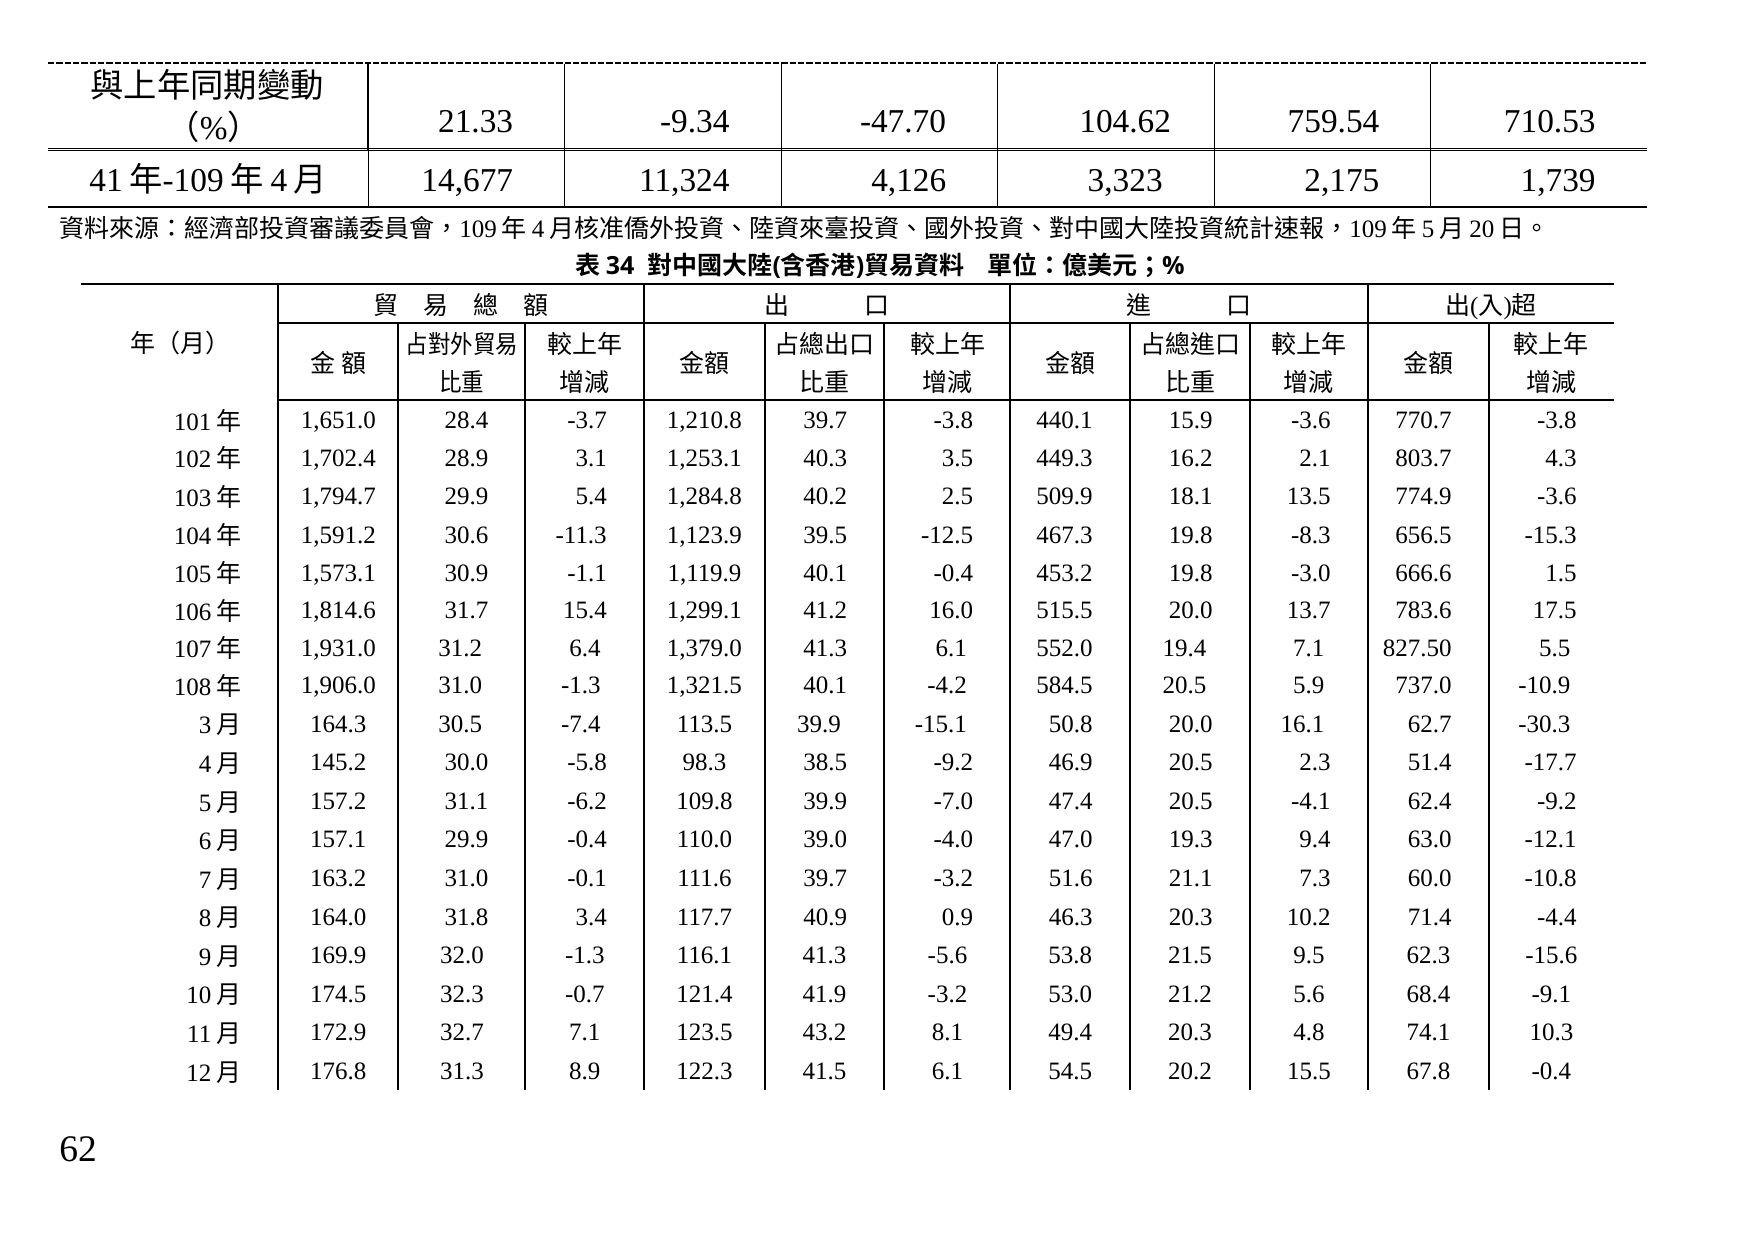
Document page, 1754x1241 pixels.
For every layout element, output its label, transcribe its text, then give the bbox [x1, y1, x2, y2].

table_cell -0.4 [526, 821, 643, 858]
table_cell 98.3 [645, 744, 764, 781]
table_cell 783.6 [1369, 592, 1488, 629]
table_cell 122.3 [645, 1052, 764, 1089]
table_cell 31.8 [399, 898, 524, 935]
table_cell 2.5 [885, 477, 1009, 516]
table_header 出(入)超 [1369, 285, 1614, 322]
table_cell -10.8 [1490, 859, 1614, 897]
table_cell 32.0 [399, 936, 524, 974]
table_cell 467.3 [1011, 516, 1129, 554]
table_cell 47.0 [1011, 821, 1129, 858]
table_cell 552.0 [1011, 629, 1129, 667]
table_cell -0.1 [526, 859, 643, 897]
table_cell 占對外貿易比重 [399, 324, 524, 399]
table_cell 20.5 [1131, 744, 1249, 781]
table_cell 31.7 [399, 592, 524, 629]
table_cell 50.8 [1011, 705, 1129, 743]
table_cell 449.3 [1011, 439, 1129, 477]
table_cell 9月 [81, 936, 277, 974]
table_cell 509.9 [1011, 477, 1129, 516]
table_cell 10.2 [1251, 898, 1367, 935]
table_cell 2,175 [1215, 151, 1430, 206]
table_cell 46.3 [1011, 898, 1129, 935]
table_cell 19.8 [1131, 516, 1249, 554]
table_cell 41.5 [766, 1052, 883, 1089]
table_cell 28.4 [399, 401, 524, 439]
table_cell 172.9 [279, 1014, 397, 1051]
table_cell 710.53 [1431, 62, 1647, 147]
table_cell 164.0 [279, 898, 397, 935]
table_cell 29.9 [399, 821, 524, 858]
table_cell 51.4 [1369, 744, 1488, 781]
table_cell 31.3 [399, 1052, 524, 1089]
table_cell 6.4 [526, 629, 643, 667]
table_cell 62.3 [1369, 936, 1488, 974]
table_cell 5月 [81, 782, 277, 820]
table_cell 737.0 [1369, 667, 1488, 704]
table_cell 62.7 [1369, 705, 1488, 743]
table_cell 20.0 [1131, 705, 1249, 743]
table_cell 71.4 [1369, 898, 1488, 935]
table_cell 145.2 [279, 744, 397, 781]
table_cell 104.62 [998, 62, 1214, 147]
table_cell 30.9 [399, 554, 524, 592]
table_cell -12.5 [885, 516, 1009, 554]
table_cell 29.9 [399, 477, 524, 516]
table_cell 31.2 [399, 629, 524, 667]
table_cell -3.8 [885, 401, 1009, 439]
table_cell 101年 [81, 399, 277, 439]
table_cell 11,324 [565, 151, 781, 206]
table_cell 774.9 [1369, 477, 1488, 516]
table_cell 53.8 [1011, 936, 1129, 974]
table_cell -3.2 [885, 975, 1009, 1012]
table_cell -1.3 [526, 667, 643, 704]
table_cell 40.3 [766, 439, 883, 477]
table_cell -3.6 [1251, 401, 1367, 439]
table_cell 較上年 增減 [1490, 324, 1614, 399]
table_cell 金額 [1369, 324, 1488, 399]
table_header 出 口 [645, 285, 1009, 322]
table_cell -15.6 [1490, 936, 1614, 974]
table_cell 19.8 [1131, 554, 1249, 592]
table_cell 41.3 [766, 629, 883, 667]
table_cell 39.7 [766, 859, 883, 897]
table_cell -9.34 [565, 62, 781, 147]
table_cell 10.3 [1490, 1014, 1614, 1051]
table_cell 4,126 [782, 151, 997, 206]
table_cell 與上年同期變動（%） [48, 62, 367, 147]
table_cell 68.4 [1369, 975, 1488, 1012]
table_cell 40.1 [766, 667, 883, 704]
table_cell 67.8 [1369, 1052, 1488, 1089]
table_cell -30.3 [1490, 705, 1614, 743]
table_cell 7.1 [1251, 629, 1367, 667]
table_cell 63.0 [1369, 821, 1488, 858]
text 資料來源：經濟部投資審議委員會，109年4月核准僑外投資、陸資來臺投資、國外投資、對中國大陸投資統計速報，109年5月20日。 [59, 207, 1683, 245]
table_cell 1,210.8 [645, 401, 764, 439]
table_cell -0.4 [885, 554, 1009, 592]
table_cell 117.7 [645, 898, 764, 935]
table_cell 金 額 [279, 324, 397, 399]
table_cell -5.8 [526, 744, 643, 781]
table_cell 15.4 [526, 592, 643, 629]
table_header 貿 易 總 額 [279, 285, 643, 322]
table_cell 較上年 增減 [526, 324, 643, 399]
table_cell -3.7 [526, 401, 643, 439]
table_cell 14,677 [369, 151, 564, 206]
table_cell 49.4 [1011, 1014, 1129, 1051]
table_cell 123.5 [645, 1014, 764, 1051]
table_cell 占總進口比重 [1131, 324, 1249, 399]
table_cell 8.1 [885, 1014, 1009, 1051]
table_cell 515.5 [1011, 592, 1129, 629]
table_cell 31.1 [399, 782, 524, 820]
table_cell 5.6 [1251, 975, 1367, 1012]
table_cell 53.0 [1011, 975, 1129, 1012]
table_cell 6.1 [885, 1052, 1009, 1089]
table_cell 占總出口比重 [766, 324, 883, 399]
table_cell 1,123.9 [645, 516, 764, 554]
table_cell 759.54 [1214, 62, 1431, 147]
table_cell 2.1 [1251, 439, 1367, 477]
table_cell 110.0 [645, 821, 764, 858]
table_cell 18.1 [1131, 477, 1249, 516]
table_cell 20.3 [1131, 1014, 1249, 1051]
table_cell -7.0 [885, 782, 1009, 820]
table_cell 0.9 [885, 898, 1009, 935]
table_cell 21.33 [369, 62, 564, 147]
table_cell 1,573.1 [279, 554, 397, 592]
table_cell -5.6 [885, 936, 1009, 974]
table_cell 30.0 [399, 744, 524, 781]
table_cell 39.5 [766, 516, 883, 554]
table_cell 3.1 [526, 439, 643, 477]
table_cell 104年 [81, 516, 277, 554]
subtitle 表34 對中國大陸(含香港)貿易資料 單位：億美元；% [59, 245, 1636, 282]
table_cell 15.9 [1131, 401, 1249, 439]
table_cell -0.7 [526, 975, 643, 1012]
table_cell 109.8 [645, 782, 764, 820]
table_cell 40.9 [766, 898, 883, 935]
table_cell 105年 [81, 554, 277, 592]
table_cell 39.0 [766, 821, 883, 858]
table_cell 584.5 [1011, 667, 1129, 704]
table_cell 20.5 [1131, 782, 1249, 820]
table_cell 30.6 [399, 516, 524, 554]
table_cell 3,323 [998, 151, 1214, 206]
table_cell -12.1 [1490, 821, 1614, 858]
table_cell 7月 [81, 859, 277, 897]
table_cell 28.9 [399, 439, 524, 477]
table_cell 13.7 [1251, 592, 1367, 629]
table_cell -1.3 [526, 936, 643, 974]
table_cell -17.7 [1490, 744, 1614, 781]
table_cell 21.5 [1131, 936, 1249, 974]
table_cell 1.5 [1490, 554, 1614, 592]
table_cell 6.1 [885, 629, 1009, 667]
table_cell -4.1 [1251, 782, 1367, 820]
table_cell 164.3 [279, 705, 397, 743]
table_cell 666.6 [1369, 554, 1488, 592]
table_cell -9.2 [885, 744, 1009, 781]
table_cell -47.70 [782, 62, 998, 147]
table_cell 6月 [81, 821, 277, 858]
table_cell 41年-109年4月 [48, 151, 368, 206]
table_cell 176.8 [279, 1052, 397, 1089]
table_cell 107年 [81, 629, 277, 667]
table_cell 103年 [81, 477, 277, 516]
table_cell 39.9 [766, 705, 883, 743]
table_cell 15.5 [1251, 1052, 1367, 1089]
table_cell 3月 [81, 705, 277, 743]
table_cell 174.5 [279, 975, 397, 1012]
table_cell 1,284.8 [645, 477, 764, 516]
table_cell -4.0 [885, 821, 1009, 858]
table_cell 20.0 [1131, 592, 1249, 629]
table_cell 121.4 [645, 975, 764, 1012]
table_cell 157.2 [279, 782, 397, 820]
table_cell -4.2 [885, 667, 1009, 704]
table_cell 7.1 [526, 1014, 643, 1051]
table_cell 1,379.0 [645, 629, 764, 667]
table_cell 1,321.5 [645, 667, 764, 704]
table_cell 40.1 [766, 554, 883, 592]
table_cell 74.1 [1369, 1014, 1488, 1051]
table_cell 20.2 [1131, 1052, 1249, 1089]
table_cell 51.6 [1011, 859, 1129, 897]
table_cell 1,739 [1431, 151, 1647, 206]
table_cell 1,931.0 [279, 629, 397, 667]
table_cell 10月 [81, 975, 277, 1012]
table_cell -9.1 [1490, 975, 1614, 1012]
table_cell 2.3 [1251, 744, 1367, 781]
table_cell 113.5 [645, 705, 764, 743]
table_cell -3.0 [1251, 554, 1367, 592]
table_cell -3.8 [1490, 401, 1614, 439]
table_cell 41.2 [766, 592, 883, 629]
table_cell -3.2 [885, 859, 1009, 897]
table_cell 102年 [81, 439, 277, 477]
table_cell 12月 [81, 1052, 277, 1089]
table_cell 20.3 [1131, 898, 1249, 935]
table_cell 47.4 [1011, 782, 1129, 820]
table_cell -0.4 [1490, 1052, 1614, 1089]
table_cell 4.8 [1251, 1014, 1367, 1051]
table_cell 106年 [81, 592, 277, 629]
table_cell 30.5 [399, 705, 524, 743]
table_cell 41.9 [766, 975, 883, 1012]
table_cell 453.2 [1011, 554, 1129, 592]
table_cell 440.1 [1011, 401, 1129, 439]
table_cell 39.9 [766, 782, 883, 820]
table_cell -15.1 [885, 705, 1009, 743]
table_cell 5.4 [526, 477, 643, 516]
table_cell 163.2 [279, 859, 397, 897]
table_cell 11月 [81, 1014, 277, 1051]
table_cell 16.2 [1131, 439, 1249, 477]
table_cell -15.3 [1490, 516, 1614, 554]
table_cell 40.2 [766, 477, 883, 516]
table_cell 7.3 [1251, 859, 1367, 897]
table_cell -7.4 [526, 705, 643, 743]
table_cell 21.1 [1131, 859, 1249, 897]
table_cell 54.5 [1011, 1052, 1129, 1089]
table_cell 16.0 [885, 592, 1009, 629]
table_cell 41.3 [766, 936, 883, 974]
table_cell 20.5 [1131, 667, 1249, 704]
table_cell 62.4 [1369, 782, 1488, 820]
table_cell -1.1 [526, 554, 643, 592]
table_cell 803.7 [1369, 439, 1488, 477]
table_cell 9.5 [1251, 936, 1367, 974]
table_cell 1,299.1 [645, 592, 764, 629]
table_cell 16.1 [1251, 705, 1367, 743]
table_cell 108年 [81, 667, 277, 704]
table_cell 19.3 [1131, 821, 1249, 858]
table_cell -9.2 [1490, 782, 1614, 820]
table_cell 5.9 [1251, 667, 1367, 704]
table_cell 46.9 [1011, 744, 1129, 781]
table_cell 19.4 [1131, 629, 1249, 667]
table_cell 157.1 [279, 821, 397, 858]
table_cell 60.0 [1369, 859, 1488, 897]
table_cell -3.6 [1490, 477, 1614, 516]
table_cell 13.5 [1251, 477, 1367, 516]
table_cell 169.9 [279, 936, 397, 974]
table_cell -6.2 [526, 782, 643, 820]
table_cell 32.3 [399, 975, 524, 1012]
table_cell 32.7 [399, 1014, 524, 1051]
table_cell 31.0 [399, 859, 524, 897]
table_cell 1,119.9 [645, 554, 764, 592]
table_header 進 口 [1011, 285, 1367, 322]
table_cell 金額 [1011, 324, 1129, 399]
table_cell 1,814.6 [279, 592, 397, 629]
table_cell 31.0 [399, 667, 524, 704]
table_cell 770.7 [1369, 401, 1488, 439]
table_cell -10.9 [1490, 667, 1614, 704]
table_cell 1,906.0 [279, 667, 397, 704]
table_cell 3.5 [885, 439, 1009, 477]
table_cell 38.5 [766, 744, 883, 781]
table_cell -8.3 [1251, 516, 1367, 554]
table_cell 4.3 [1490, 439, 1614, 477]
table_cell 4月 [81, 744, 277, 781]
table_cell 39.7 [766, 401, 883, 439]
table_cell 827.50 [1369, 629, 1488, 667]
table_cell 1,253.1 [645, 439, 764, 477]
table_cell 17.5 [1490, 592, 1614, 629]
table_cell 111.6 [645, 859, 764, 897]
table_header 年（月） [81, 285, 277, 399]
table_cell 8.9 [526, 1052, 643, 1089]
table_cell 1,651.0 [279, 401, 397, 439]
table_cell -11.3 [526, 516, 643, 554]
table_cell 8月 [81, 898, 277, 935]
table_cell -4.4 [1490, 898, 1614, 935]
table_cell 較上年 增減 [1251, 324, 1367, 399]
table_cell 656.5 [1369, 516, 1488, 554]
table_cell 21.2 [1131, 975, 1249, 1012]
table_cell 1,702.4 [279, 439, 397, 477]
table_cell 1,591.2 [279, 516, 397, 554]
table_cell 較上年 增減 [885, 324, 1009, 399]
table_cell 金額 [645, 324, 764, 399]
table_cell 3.4 [526, 898, 643, 935]
table_cell 5.5 [1490, 629, 1614, 667]
table_cell 9.4 [1251, 821, 1367, 858]
table_cell 116.1 [645, 936, 764, 974]
table_cell 43.2 [766, 1014, 883, 1051]
table_cell 1,794.7 [279, 477, 397, 516]
